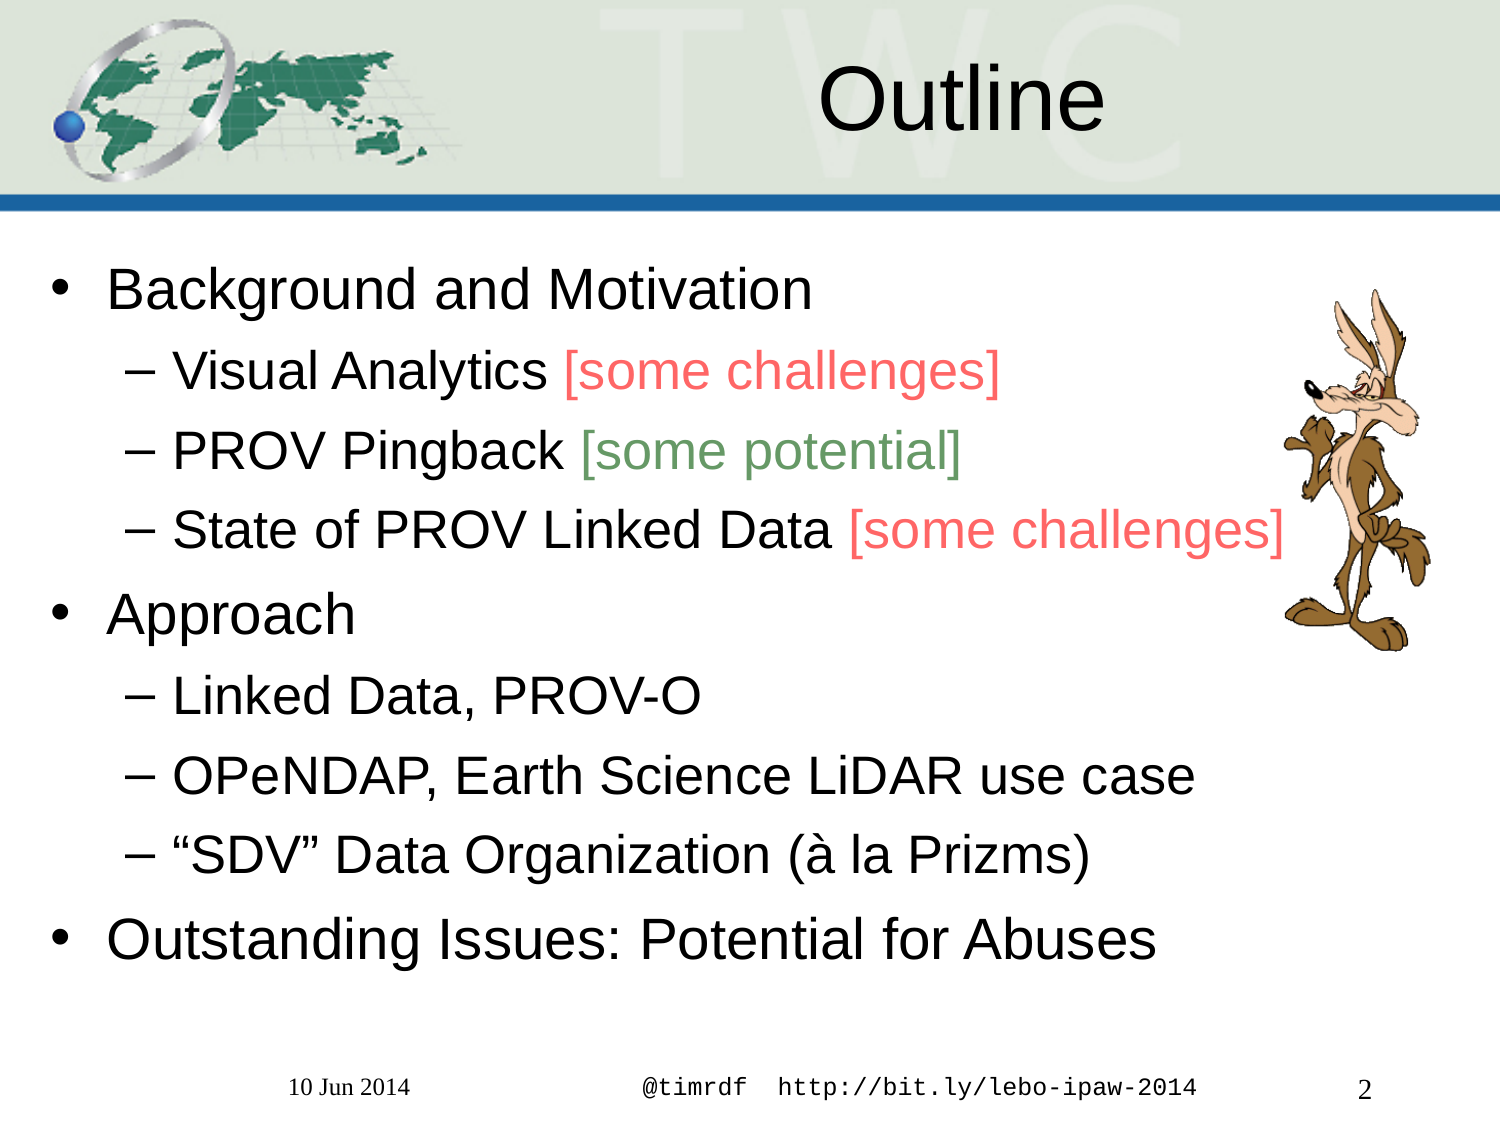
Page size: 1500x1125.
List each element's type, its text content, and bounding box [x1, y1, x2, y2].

picture [0, 0, 1500, 212]
list Background and Motivation Visual Analytics [some challenges] PROV Pingback [some potential] State of PROV Linked Data [some challenges] Approach Linked Data, PROV-O OPeNDAP, Earth Science LiDAR use case “SDV” Data Organization (à la Prizms) Outstanding Issues: Potential for Abuses [35, 243, 1359, 918]
picture [1359, 288, 1482, 659]
title Outline [424, 0, 1500, 188]
